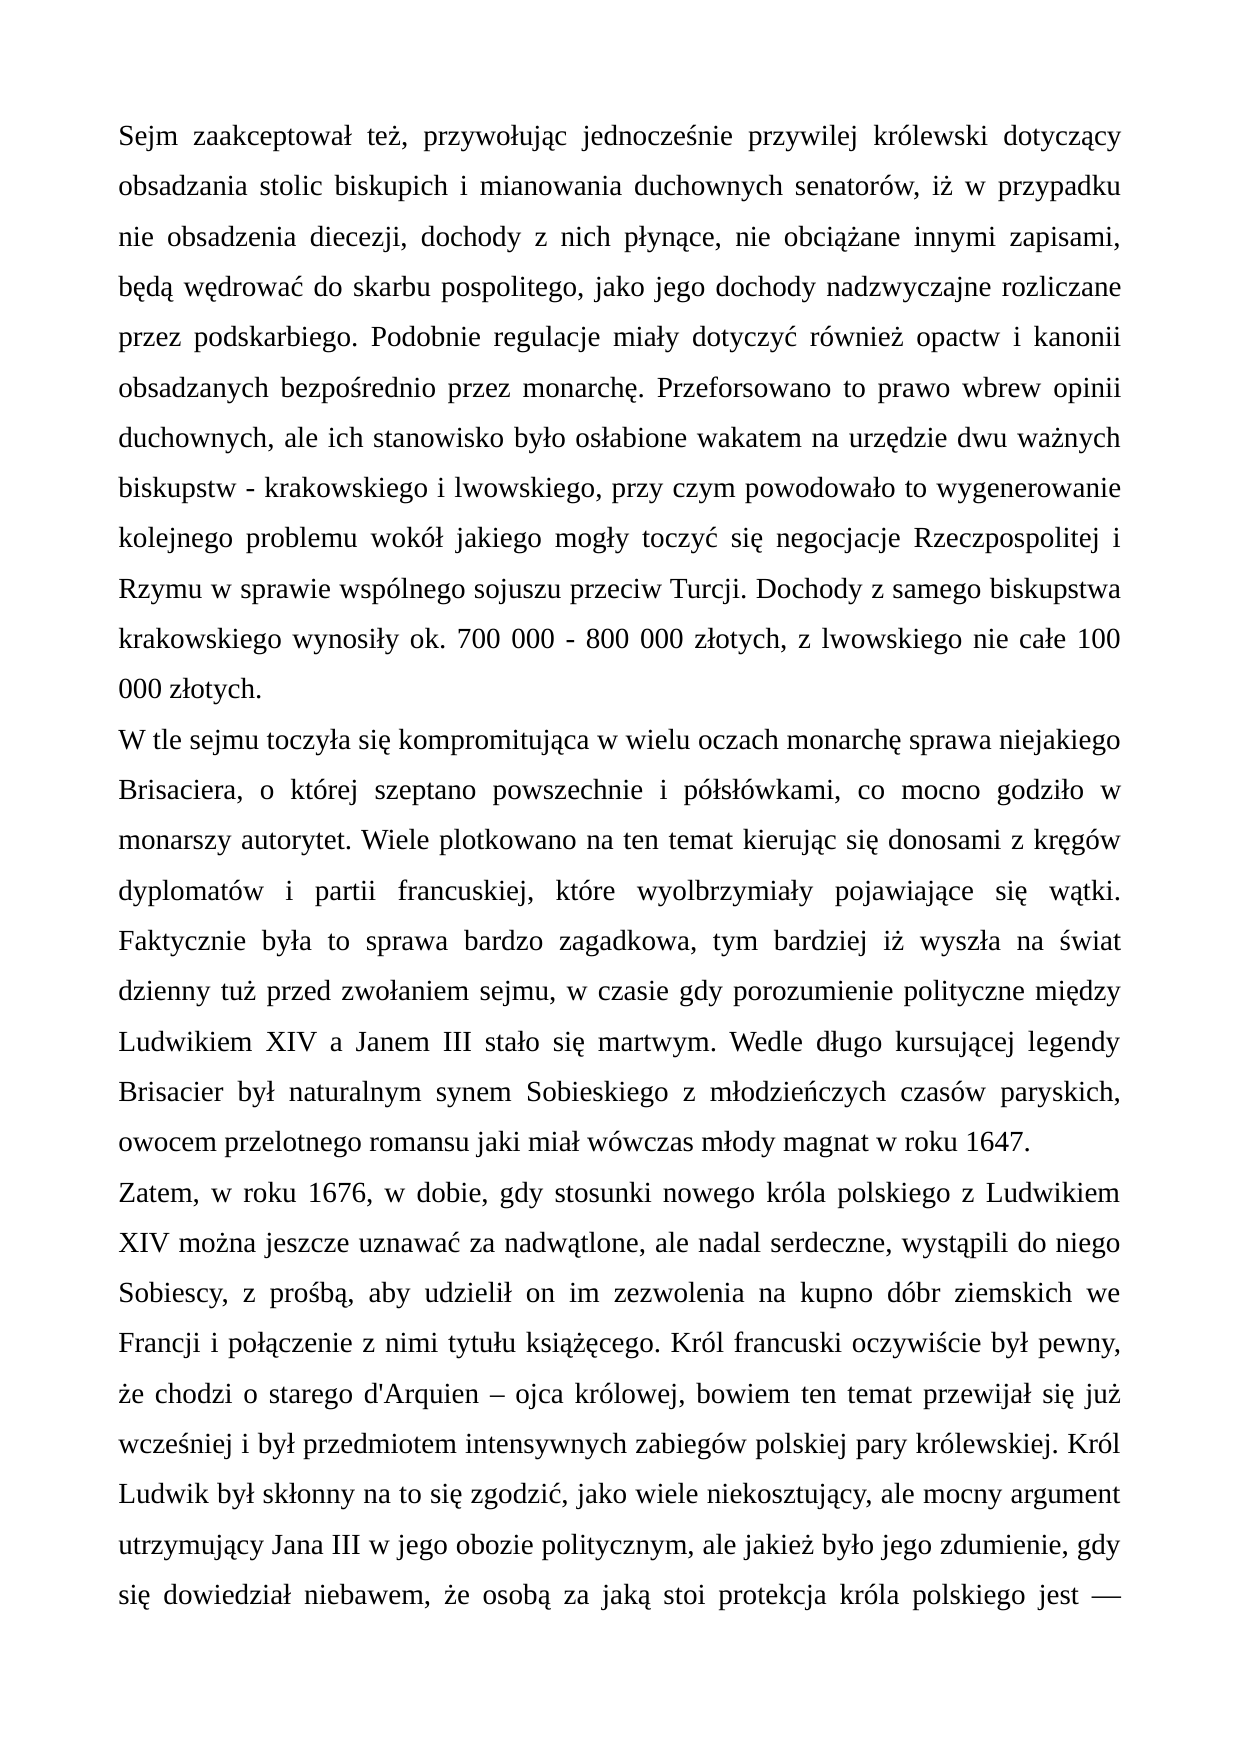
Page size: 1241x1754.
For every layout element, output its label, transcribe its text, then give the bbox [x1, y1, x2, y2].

text Zatem, w roku 1676, w dobie, gdy stosunki nowego króla polskiego z Ludwikiem XIV można jeszcze uznawać za nadwątlone, ale nadal serdeczne, wystąpili do niego Sobiescy, z prośbą, aby udzielił on im zezwolenia na kupno dóbr ziemskich we Francji i połączenie z nimi tytułu książęcego. Król francuski oczywiście był pewny, że choǳi o starego d'Arquien – ojca królowej, bowiem ten temat przewijał się już wcześniej i był przedmiotem intensywnych zabiegów polskiej pary królewskiej. Król Ludwik był skłonny na to się zgodzić, jako wiele niekosztujący, ale mocny argument utrzymujący Jana III w jego obozie politycznym, ale jakież było jego zdumienie, gdy się dowiedział niebawem, że osobą za jaką stoi protekcja króla polskiego jest — [118, 1175, 1122, 1611]
text Sejm zaakceptował też, przywołując jednocześnie przywilej królewski dotyczący obsadzania stolic biskupich i mianowania duchownych senatorów, iż w przypadku nie obsadzenia diecezji, dochody z nich płynące, nie obciążane innymi zapisami, będą wędrować do skarbu pospolitego, jako jego dochody nadzwyczajne rozliczane przez podskarbiego. Podobnie regulacje miały dotyczyć również opactw i kanonii obsadzanych bezpośrednio przez monarchę. Przeforsowano to prawo wbrew opinii duchownych, ale ich stanowisko było osłabione wakatem na urzędzie dwu ważnych biskupstw - krakowskiego i lwowskiego, przy czym powodowało to wygenerowanie kolejnego problemu wokół jakiego mogły toczyć się negocjacje Rzeczpospolitej i Rzymu w sprawie wspólnego sojuszu przeciw Turcji. Dochody z samego biskupstwa krakowskiego wynosiły ok. 700 000 - 800 000 złotych, z lwowskiego nie całe 100 000 złotych. [118, 118, 1122, 705]
text W tle sejmu toczyła się kompromitująca w wielu oczach monarchę sprawa niejakiego Brisaciera, o której szeptano powszechnie i półsłówkami, co mocno godziło w monarszy autorytet. Wiele plotkowano na ten temat kierując się donosami z kręgów dyplomatów i partii francuskiej, które wyolbrzymiały pojawiające się wątki. Faktycznie była to sprawa bardzo zagadkowa, tym bardziej iż wyszła na świat dzienny tuż przed zwołaniem sejmu, w czasie gdy porozumienie polityczne między Ludwikiem XIV a Janem III stało się martwym. Wedle długo kursującej legendy Brisacier był naturalnym synem Sobieskiego z młodzieńczych czasów paryskich, owocem przelotnego romansu jaki miał wówczas młody magnat w roku 1647. [118, 722, 1122, 1158]
